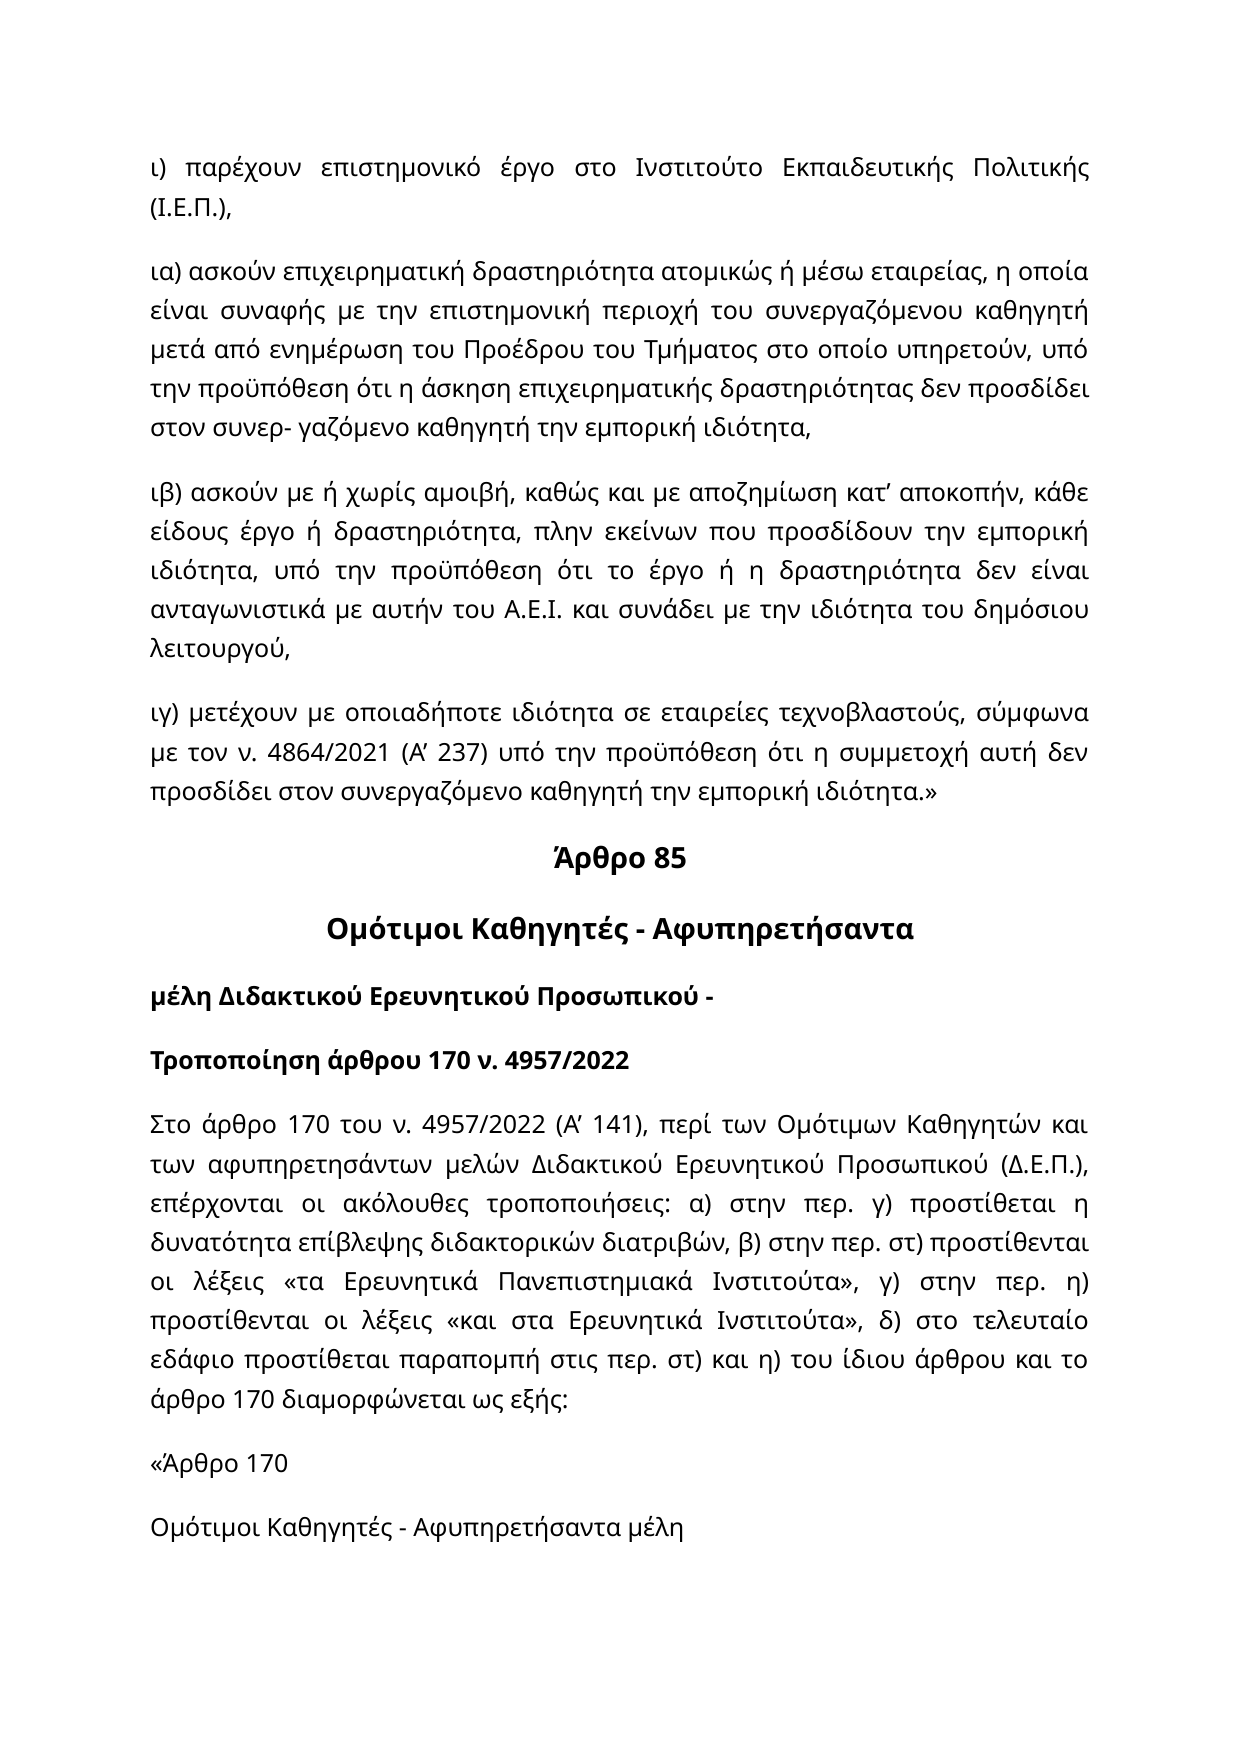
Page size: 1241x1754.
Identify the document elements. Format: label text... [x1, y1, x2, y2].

text Ομότιμοι Καθηγητές - Αφυπηρετήσαντα μέλη [150, 1509, 1090, 1544]
text ια) ασκούν επιχειρηματική δραστηριότητα ατομικώς ή μέσω εταιρείας, η οποία είναι συναφής με την επιστημονική περιοχή του συνεργαζόμενου καθηγητή μετά από ενημέρωση του Προέδρου του Τμήματος στο οποίο υπηρετούν, υπό την προϋπόθεση ότι η άσκηση επιχειρηματικής δραστηριότητας δεν προσδίδει στον συνερ- γαζόμενο καθηγητή την εμπορική ιδιότητα, [150, 253, 1090, 444]
text «Άρθρο 170 [150, 1445, 1090, 1479]
subtitle Ομότιμοι Καθηγητές - Αφυπηρετήσαντα [150, 908, 1090, 948]
text ιβ) ασκούν με ή χωρίς αμοιβή, καθώς και με αποζημίωση κατ’ αποκοπήν, κάθε είδους έργο ή δραστηριότητα, πλην εκείνων που προσδίδουν την εμπορική ιδιότητα, υπό την προϋπόθεση ότι το έργο ή η δραστηριότητα δεν είναι ανταγωνιστικά με αυτήν του Α.Ε.Ι. και συνάδει με την ιδιότητα του δημόσιου λειτουργού, [150, 474, 1090, 665]
subtitle Άρθρο 85 [150, 837, 1090, 877]
text μέλη Διδακτικού Ερευνητικού Προσωπικού - [150, 979, 1090, 1013]
text ι) παρέχουν επιστημονικό έργο στο Ινστιτούτο Εκπαιδευτικής Πολιτικής (Ι.Ε.Π.), [150, 150, 1090, 223]
text ιγ) μετέχουν με οποιαδήποτε ιδιότητα σε εταιρείες τεχνοβλαστούς, σύμφωνα με τον ν. 4864/2021 (Α’ 237) υπό την προϋπόθεση ότι η συμμετοχή αυτή δεν προσδίδει στον συνεργαζόμενο καθηγητή την εμπορική ιδιότητα.» [150, 695, 1090, 807]
text Τροποποίηση άρθρου 170 ν. 4957/2022 [150, 1043, 1090, 1077]
text Στο άρθρο 170 του ν. 4957/2022 (Α’ 141), περί των Ομότιμων Καθηγητών και των αφυπηρετησάντων μελών Διδακτικού Ερευνητικού Προσωπικού (Δ.Ε.Π.), επέρχονται οι ακόλουθες τροποποιήσεις: α) στην περ. γ) προστίθεται η δυνατότητα επίβλεψης διδακτορικών διατριβών, β) στην περ. στ) προστίθενται οι λέξεις «τα Ερευνητικά Πανεπιστημιακά Ινστιτούτα», γ) στην περ. η) προστίθενται οι λέξεις «και στα Ερευνητικά Ινστιτούτα», δ) στο τελευταίο εδάφιο προστίθεται παραπομπή στις περ. στ) και η) του ίδιου άρθρου και το άρθρο 170 διαμορφώνεται ως εξής: [150, 1107, 1090, 1415]
